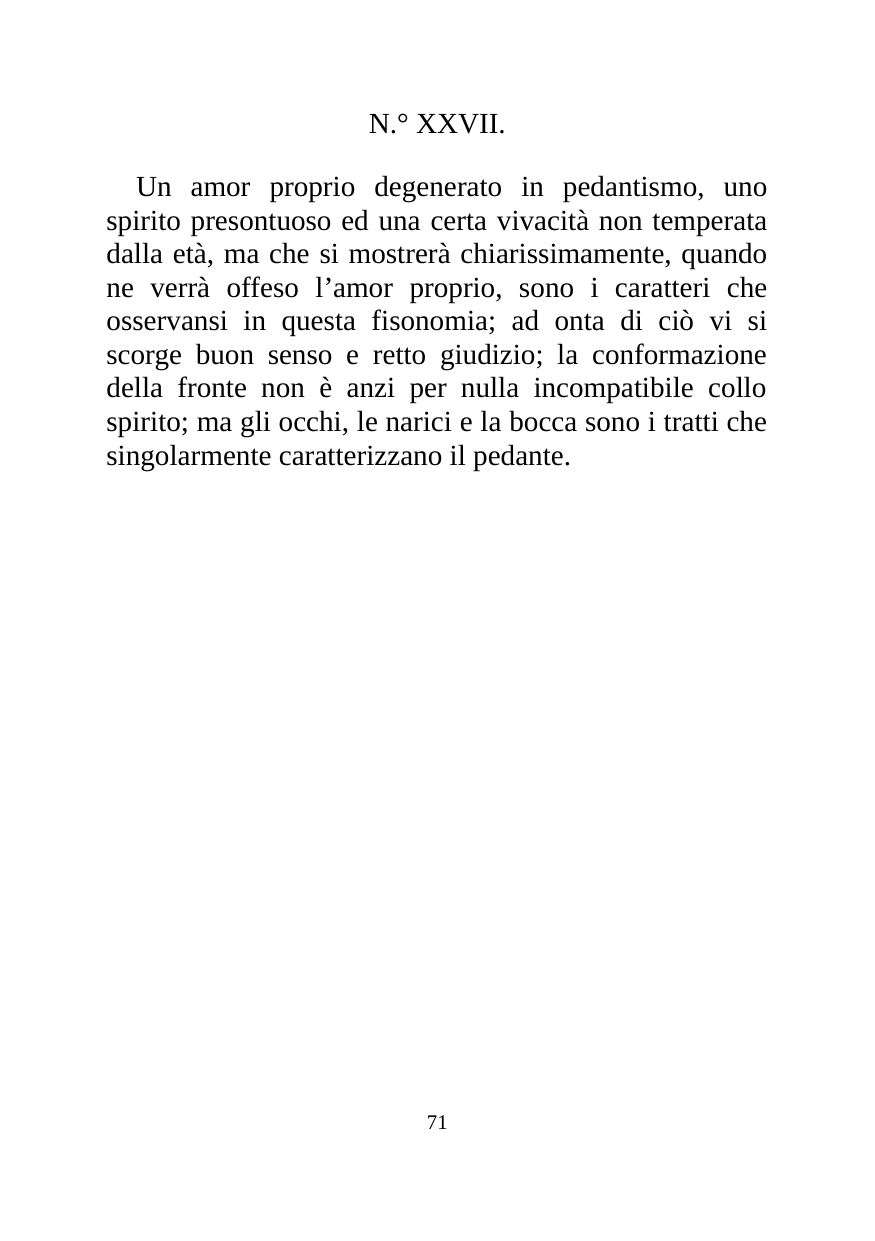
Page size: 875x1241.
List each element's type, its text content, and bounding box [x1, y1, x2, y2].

text N.° XXVII. [106, 106, 768, 140]
text Un amor proprio degenerato in pedantismo, uno spirito presontuoso ed una certa vivacità non temperata dalla età, ma che si mostrerà chiarissimamente, quando ne verrà offeso l’amor proprio, sono i caratteri che osservansi in questa fisonomia; ad onta di ciò vi si scorge buon senso e retto giudizio; la conformazione della fronte non è anzi per nulla incompatibile collo spirito; ma gli occhi, le narici e la bocca sono i tratti che singolarmente caratterizzano il pedante. [106, 169, 768, 471]
